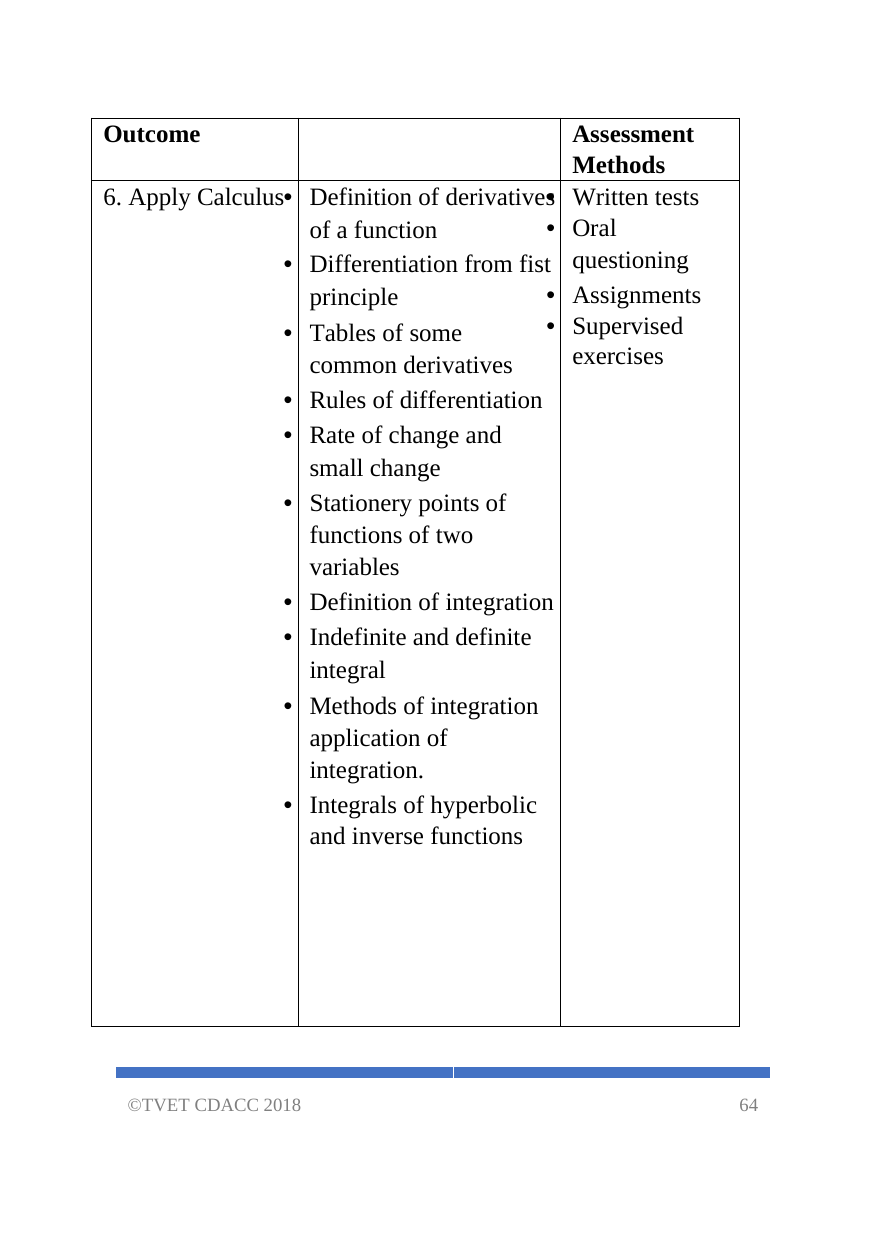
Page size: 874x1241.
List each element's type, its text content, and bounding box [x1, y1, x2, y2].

table_header Outcome [92, 119, 298, 180]
table_cell 6. Apply Calculus [92, 181, 298, 1026]
table_header [299, 119, 560, 180]
table_cell Written tests Oral questioning Assignments Supervised exercises [561, 181, 739, 1026]
table_header Assessment Methods [561, 119, 739, 180]
table_cell Definition of derivatives of a function Differentiation from fist principle Tables of some common derivatives Rules of differentiation Rate of change and small change Stationery points of functions of two variables Definition of integration Indefinite and definite integral Methods of integration application of integration. Integrals of hyperbolic and inverse functions [299, 181, 560, 1026]
